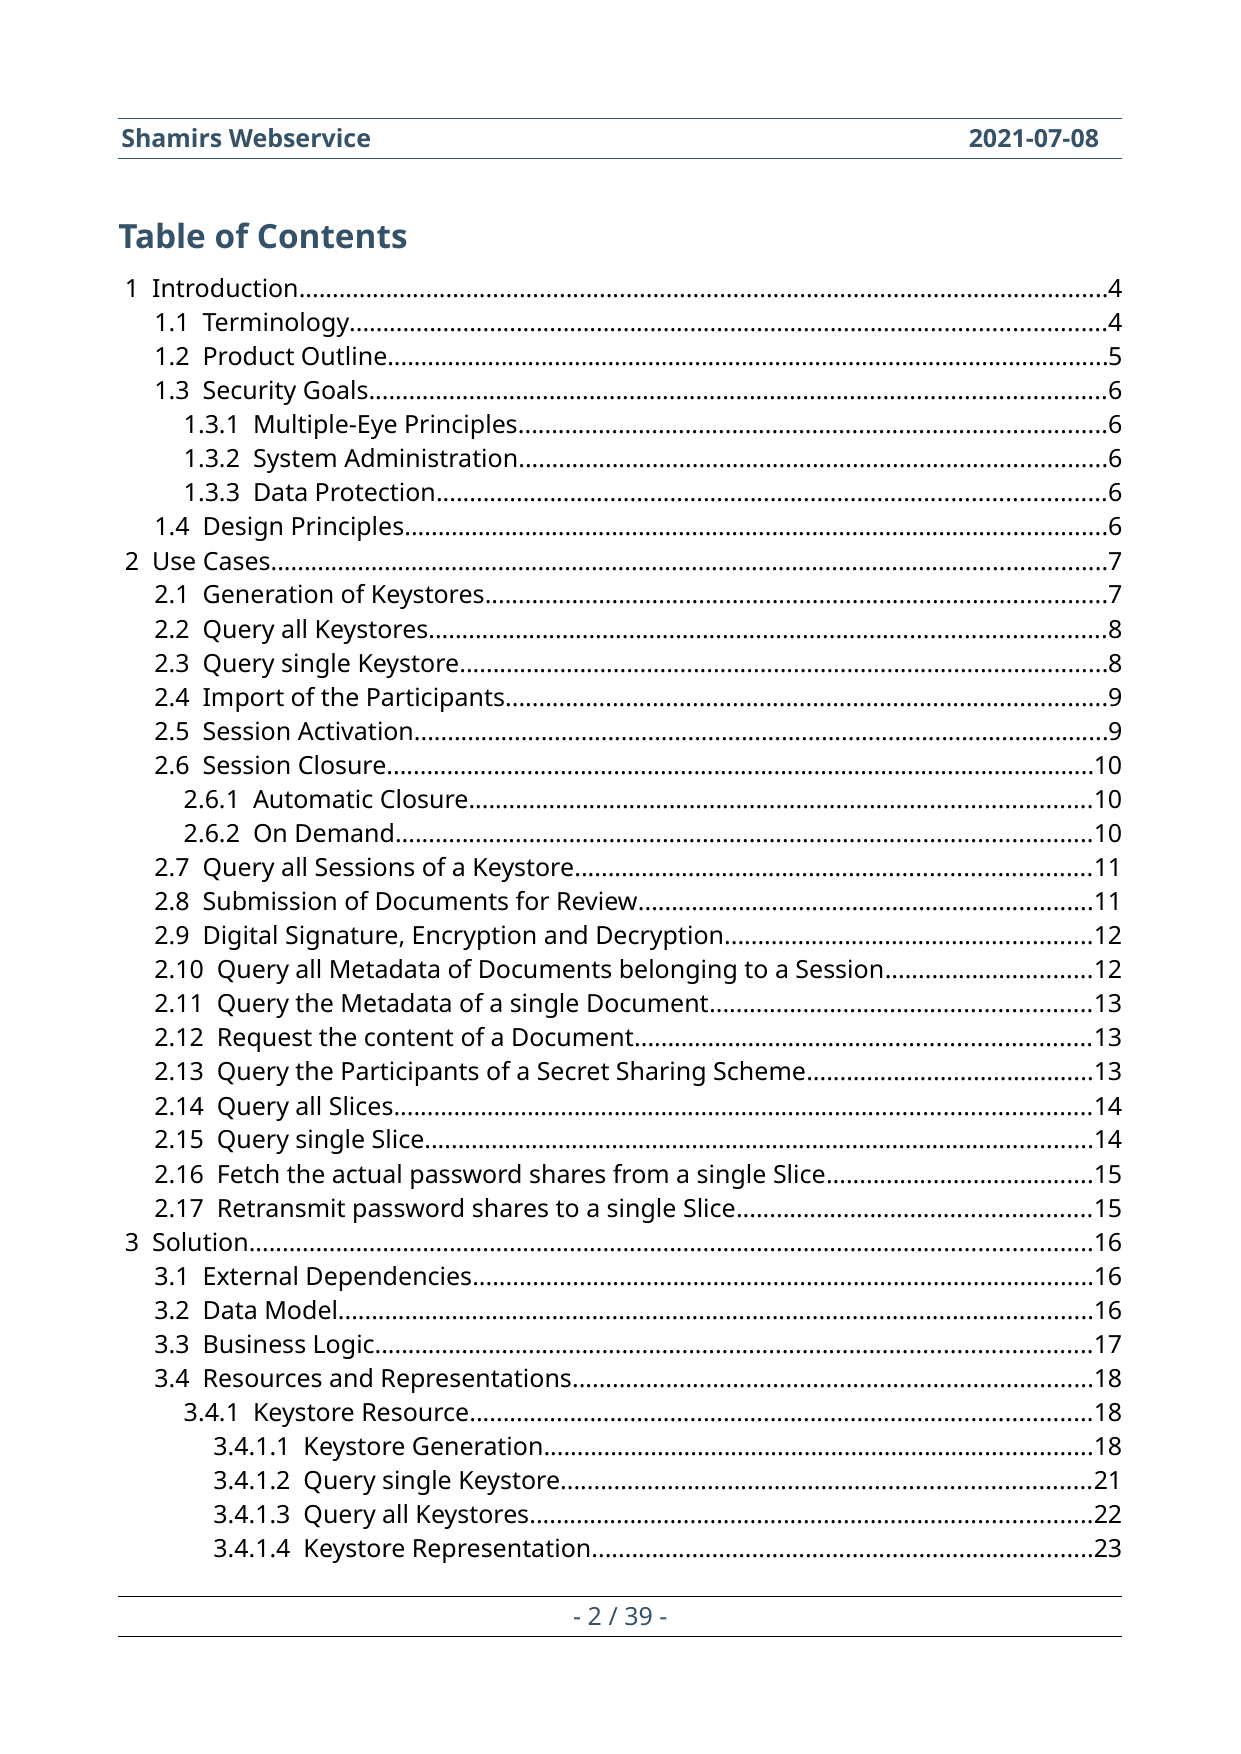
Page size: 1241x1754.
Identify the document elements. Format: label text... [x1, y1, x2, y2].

text 1.3 Security Goals 6 [148, 373, 1122, 407]
text 1.4 Design Principles 6 [148, 509, 1122, 543]
text 1.1 Terminology 4 [148, 305, 1122, 339]
text 3.4.1.4 Keystore Representation 23 [207, 1531, 1122, 1565]
text 3 Solution 16 [118, 1224, 1122, 1258]
text 2.9 Digital Signature, Encryption and Decryption 12 [148, 918, 1122, 952]
text 2.11 Query the Metadata of a single Document 13 [148, 986, 1122, 1020]
text 3.4 Resources and Representations 18 [148, 1361, 1122, 1395]
text 2.6.2 On Demand 10 [177, 816, 1122, 850]
text 3.4.1.2 Query single Keystore 21 [207, 1463, 1122, 1497]
text 1.3.3 Data Protection 6 [177, 475, 1122, 509]
text 1.3.1 Multiple-Eye Principles 6 [177, 407, 1122, 441]
text 2.5 Session Activation 9 [148, 713, 1122, 747]
text 3.2 Data Model 16 [148, 1292, 1122, 1327]
text 2.1 Generation of Keystores 7 [148, 577, 1122, 611]
text 2.10 Query all Metadata of Documents belonging to a Session 12 [148, 952, 1122, 986]
text 2.3 Query single Keystore 8 [148, 645, 1122, 679]
text 2.8 Submission of Documents for Review 11 [148, 884, 1122, 918]
text 2.14 Query all Slices 14 [148, 1088, 1122, 1122]
text 2.2 Query all Keystores 8 [148, 611, 1122, 645]
text 3.4.1 Keystore Resource 18 [177, 1395, 1122, 1429]
text 2.12 Request the content of a Document 13 [148, 1020, 1122, 1054]
text 2.7 Query all Sessions of a Keystore 11 [148, 850, 1122, 884]
text 2.16 Fetch the actual password shares from a single Slice 15 [148, 1156, 1122, 1190]
text 1.3.2 System Administration 6 [177, 441, 1122, 475]
text 2.15 Query single Slice 14 [148, 1122, 1122, 1156]
text 2.6.1 Automatic Closure 10 [177, 782, 1122, 816]
text 1.2 Product Outline 5 [148, 339, 1122, 373]
subtitle Table of Contents [118, 213, 1122, 258]
text 2 Use Cases 7 [118, 543, 1122, 577]
text 2.6 Session Closure 10 [148, 747, 1122, 782]
text 2.17 Retransmit password shares to a single Slice 15 [148, 1190, 1122, 1224]
text 1 Introduction 4 [118, 271, 1122, 305]
text 3.1 External Dependencies 16 [148, 1258, 1122, 1292]
text 3.4.1.1 Keystore Generation 18 [207, 1429, 1122, 1463]
text 3.4.1.3 Query all Keystores 22 [207, 1497, 1122, 1531]
text 3.3 Business Logic 17 [148, 1327, 1122, 1361]
text 2.13 Query the Participants of a Secret Sharing Scheme 13 [148, 1054, 1122, 1088]
text 2.4 Import of the Participants 9 [148, 679, 1122, 713]
